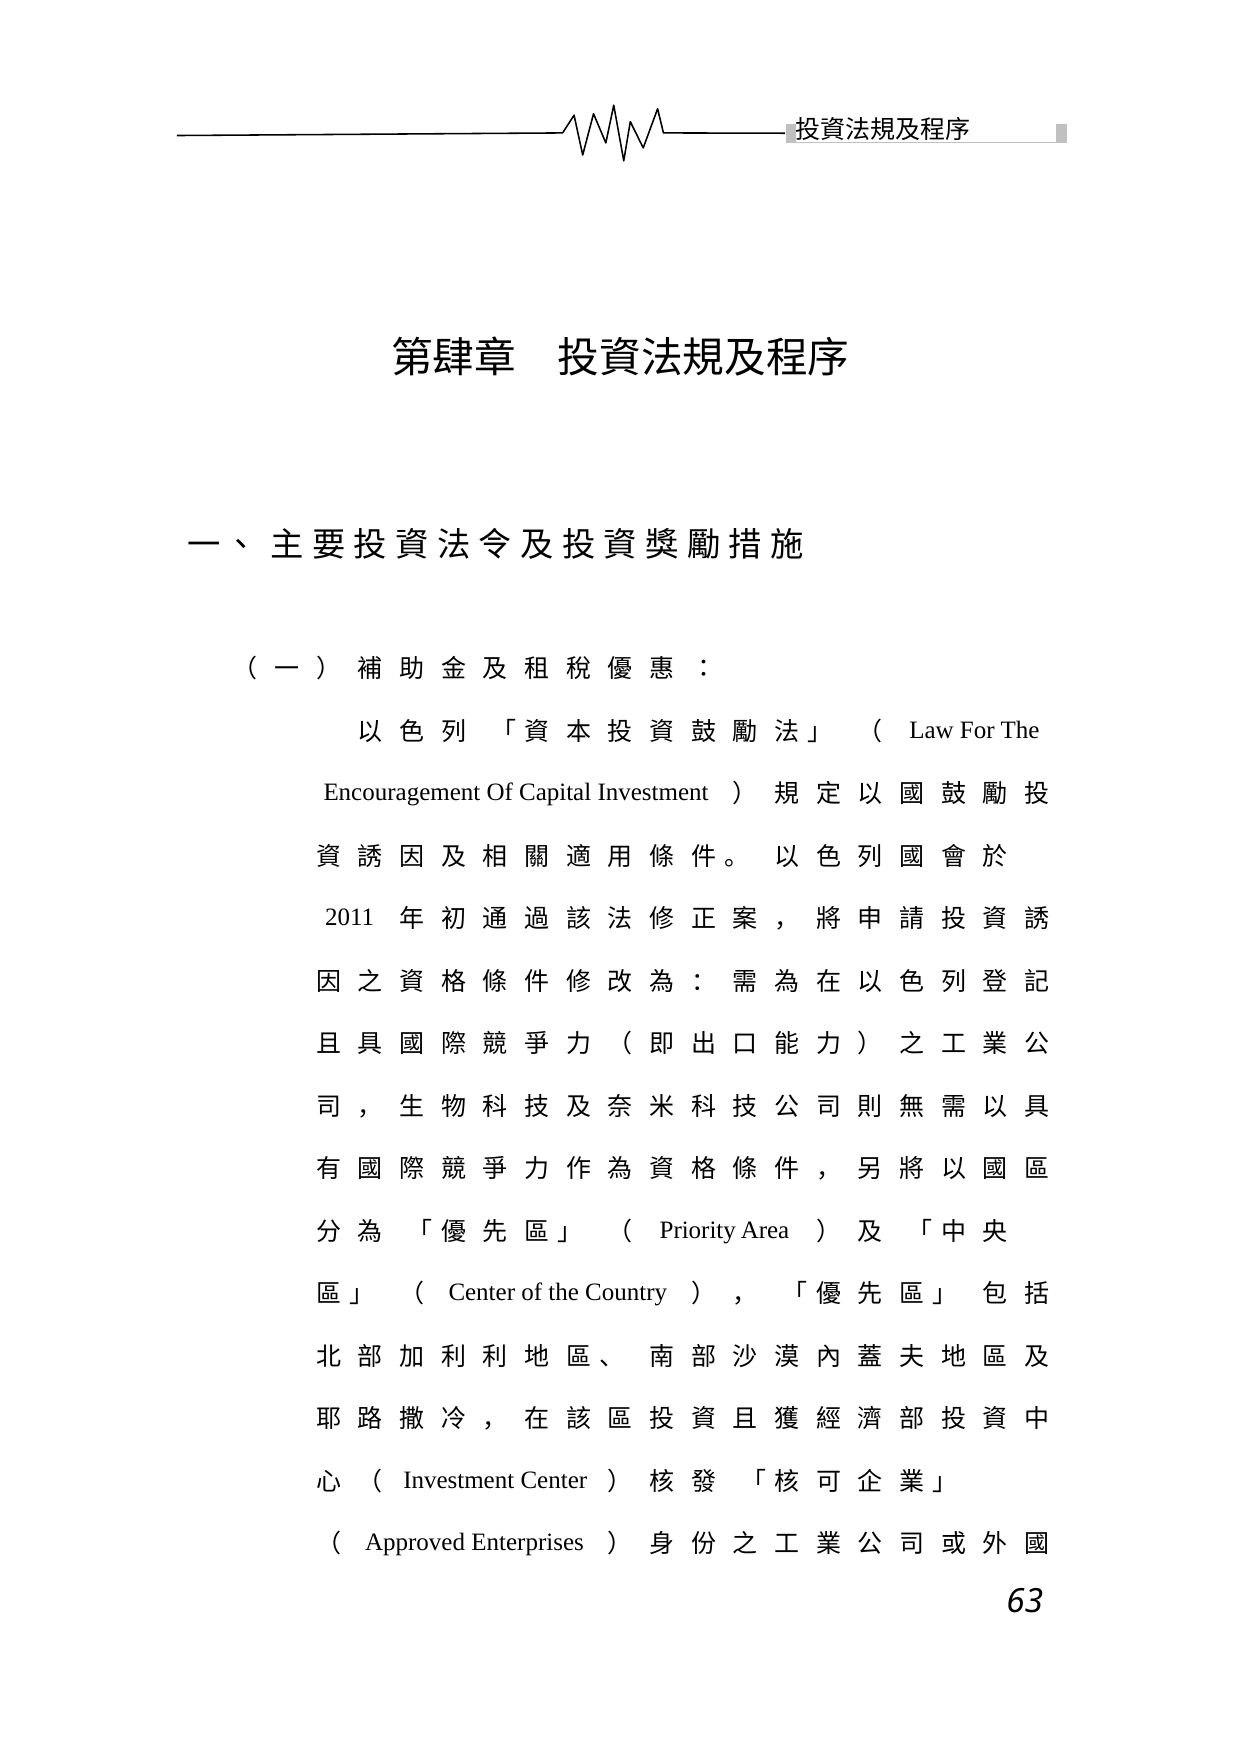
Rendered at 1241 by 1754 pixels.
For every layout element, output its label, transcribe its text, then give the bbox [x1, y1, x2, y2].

text 一、主要投資法令及投資獎勵措施 [183, 500, 1058, 563]
text 以色列「資本投資鼓勵法」（Law For The Encouragement Of Capital Investment）規定以國鼓勵投資誘因及相關適用條件。以色列國會於2011年初通過該法修正案，將申請投資誘因之資格條件修改為：需為在以色列登記且具國際競爭力（即出口能力）之工業公司，生物科技及奈米科技公司則無需以具有國際競爭力作為資格條件，另將以國區分為「優先區」（Priority Area）及「中央區」（Center of the Country），「優先區」包括北部加利利地區、南部沙漠內蓋夫地區及耶路撒冷，在該區投資且獲經濟部投資中心（Investment Center）核發「核可企業」（Approved Enterprises）身份之工業公司或外國 [281, 688, 1058, 1563]
text 第肆章 投資法規及程序 [183, 313, 1058, 375]
text （一）補助金及租稅優惠： [207, 625, 1058, 688]
